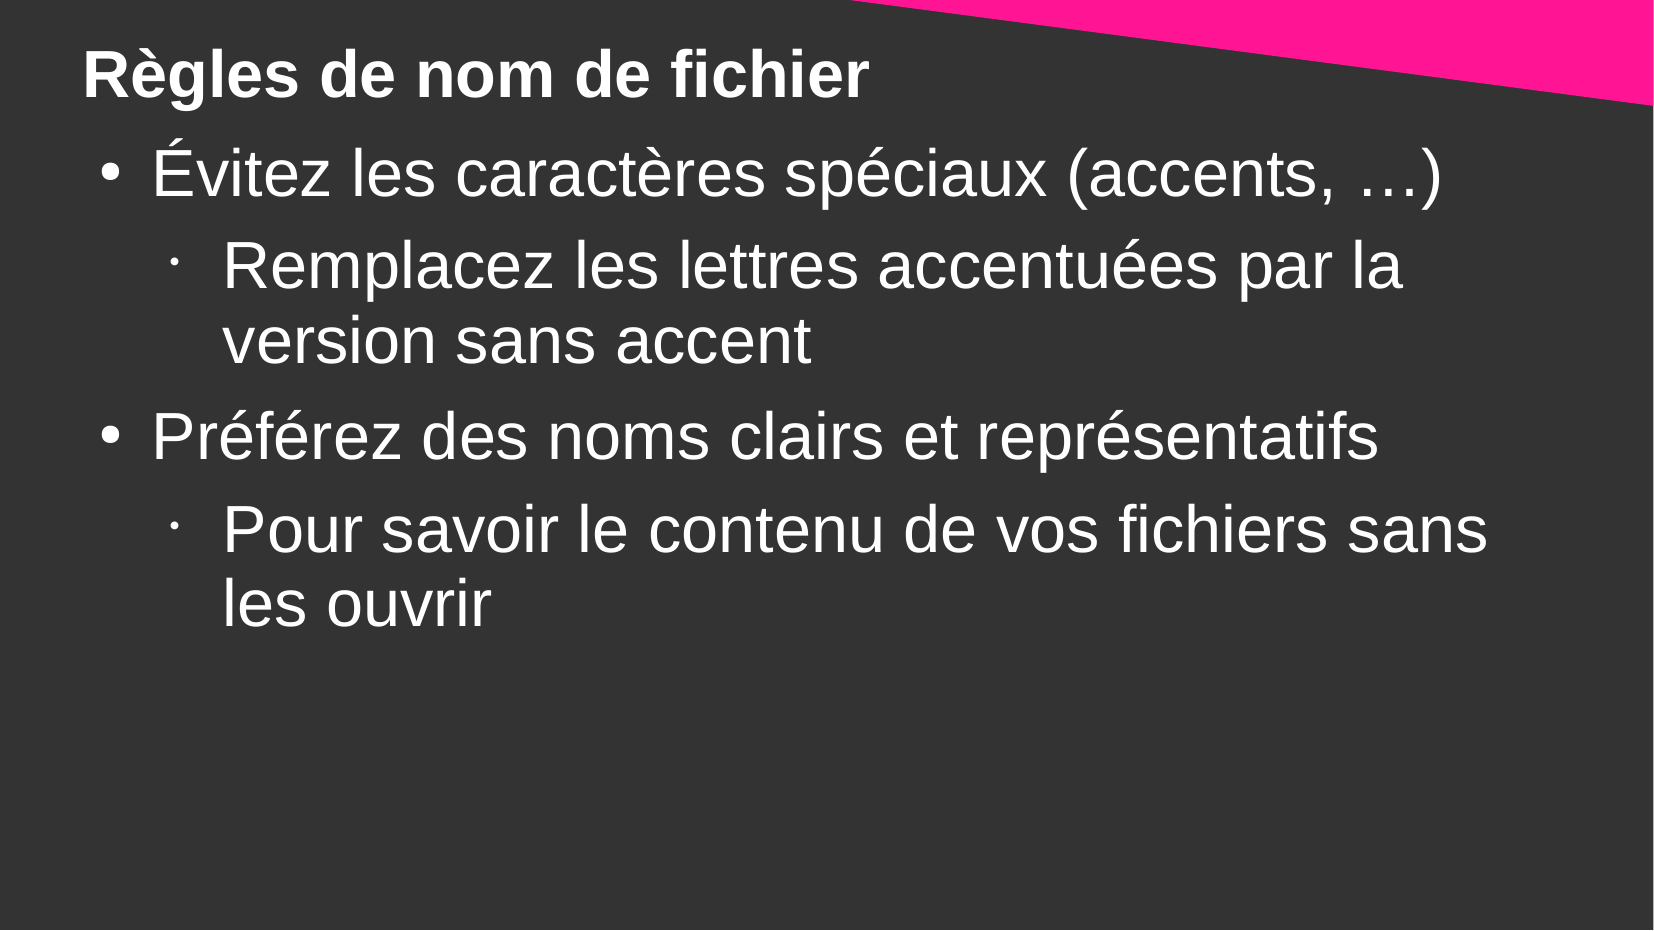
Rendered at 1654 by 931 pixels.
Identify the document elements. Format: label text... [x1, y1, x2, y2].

list Évitez les caractères spéciaux (accents, …) Remplacez les lettres accentuées par la version sans accent Préférez des noms clairs et représentatifs Pour savoir le contenu de vos fichiers sans les ouvrir [80, 135, 1560, 886]
text_box [849, 0, 1654, 106]
title Règles de nom de fichier [82, 37, 1571, 122]
